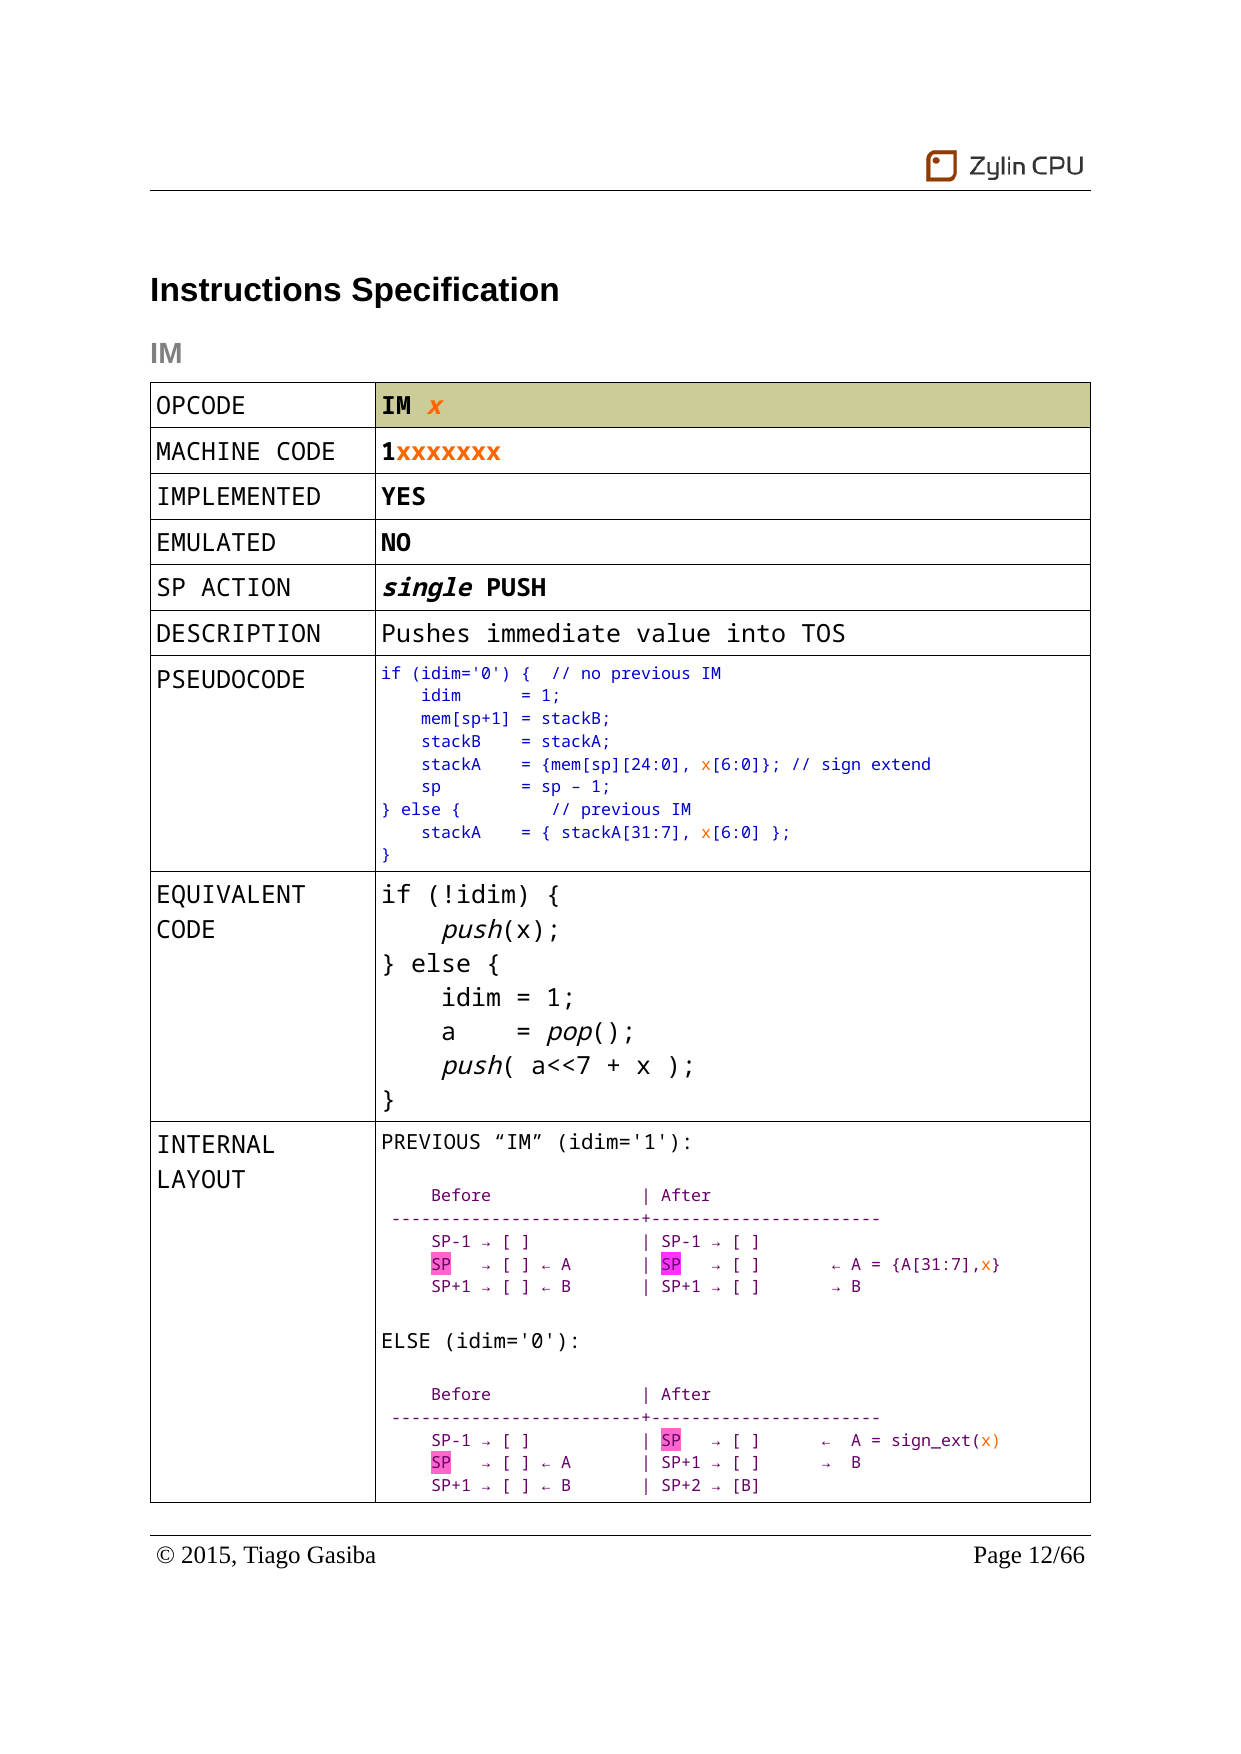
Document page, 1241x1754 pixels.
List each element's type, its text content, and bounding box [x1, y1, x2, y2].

table_cell DESCRIPTION [151, 611, 375, 655]
table_cell EQUIVALENT CODE [151, 872, 375, 1121]
table_cell PREVIOUS “IM” (idim='1'): Before | After -------------------------+----------------------- SP-1 → [ ] | SP-1 → [ ] SP → [ ] ← A | SP → [ ] ← A = {A[31:7],x} SP+1 → [ ] ← B | SP+1 → [ ] → B ELSE (idim='0'): Before | After -------------------------+----------------------- SP-1 → [ ] | SP → [ ] ← A = sign_ext(x) SP → [ ] ← A | SP+1 → [ ] → B SP+1 → [ ] ← B | SP+2 → [B] [376, 1122, 1090, 1502]
table_cell PSEUDOCODE [151, 656, 375, 871]
subtitle Instructions Specification [150, 270, 1091, 308]
table_cell single PUSH [376, 565, 1090, 610]
table_cell MACHINE CODE [151, 428, 375, 473]
table_cell YES [376, 474, 1090, 519]
table_header IM x [376, 383, 1090, 427]
table_cell EMULATED [151, 520, 375, 564]
table_cell IMPLEMENTED [151, 474, 375, 519]
table_cell Pushes immediate value into TOS [376, 611, 1090, 655]
table_cell if (idim='0') { // no previous IM idim = 1; mem[sp+1] = stackB; stackB = stackA; stackA = {mem[sp][24:0], x[6:0]}; // sign extend sp = sp – 1; } else { // previous IM stackA = { stackA[31:7], x[6:0] }; } [376, 656, 1090, 871]
table_header OPCODE [151, 383, 375, 427]
table_cell NO [376, 520, 1090, 564]
table_cell if (!idim) { push(x); } else { idim = 1; a = pop(); push( a<<7 + x ); } [376, 872, 1090, 1121]
table_cell INTERNAL LAYOUT [151, 1122, 375, 1502]
subtitle IM [150, 336, 1091, 369]
table_cell 1xxxxxxx [376, 428, 1090, 473]
picture [922, 148, 1151, 185]
table_cell SP ACTION [151, 565, 375, 610]
